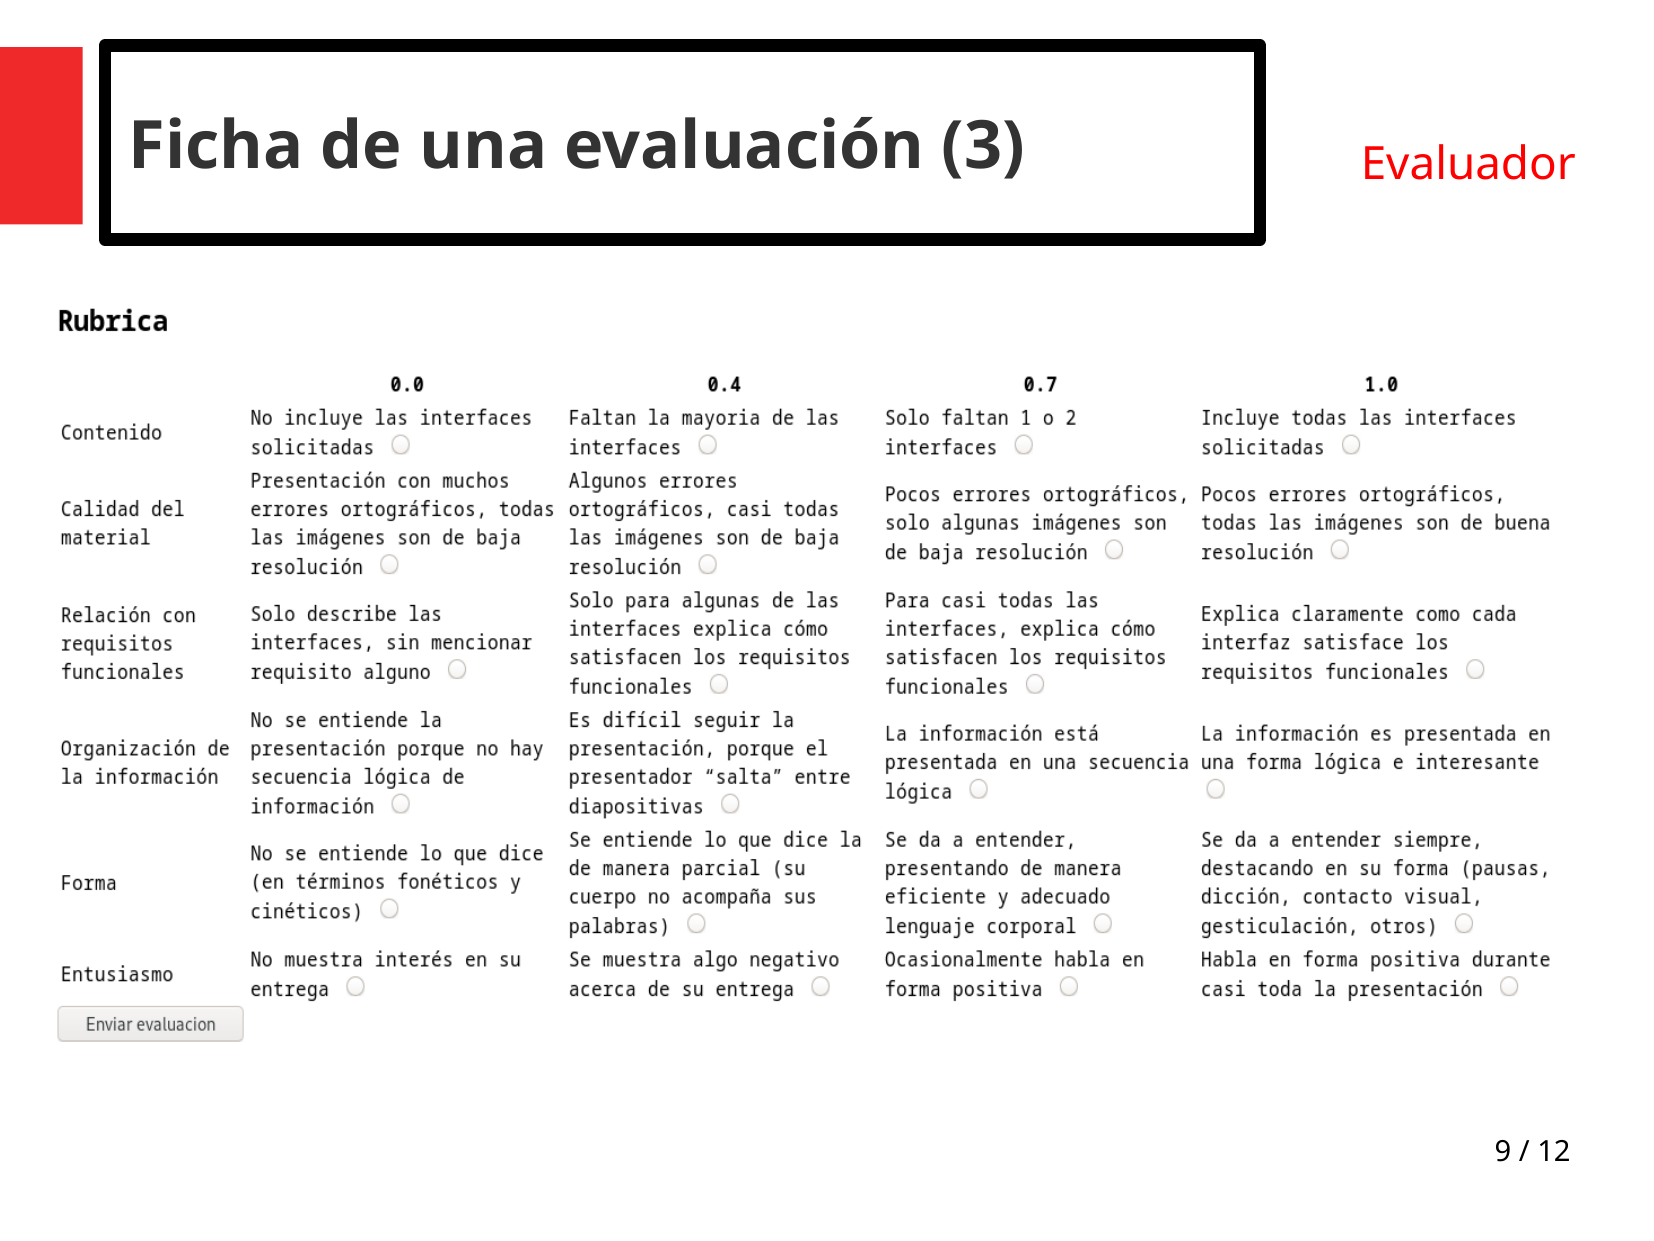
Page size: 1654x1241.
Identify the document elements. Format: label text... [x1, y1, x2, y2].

text_box Evaluador [1266, 60, 1654, 241]
picture [53, 299, 1569, 1048]
title Ficha de una evaluación (3) [105, 45, 1261, 240]
